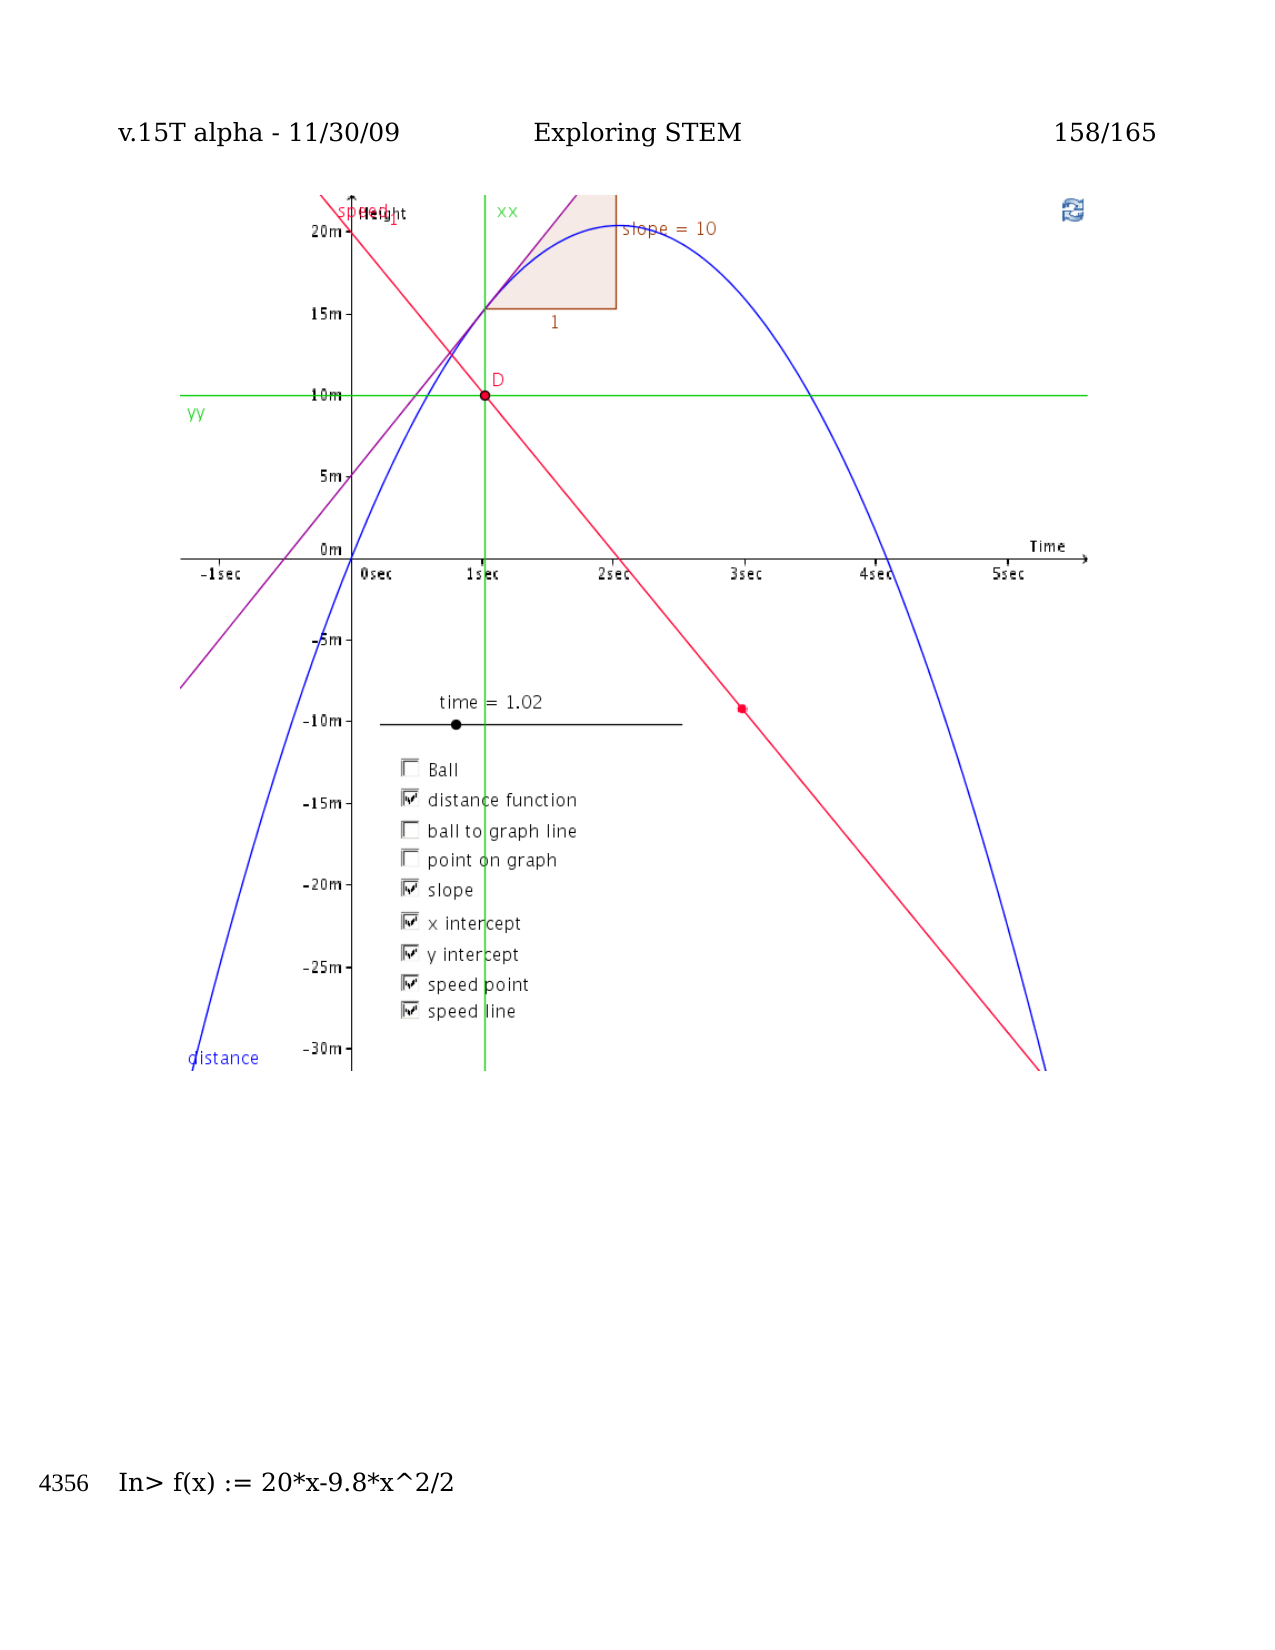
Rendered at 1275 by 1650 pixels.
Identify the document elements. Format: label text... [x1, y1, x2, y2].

text In> f(x) := 20*x-9.8*x^2/2 [118, 1468, 1157, 1497]
picture [180, 195, 1088, 1071]
